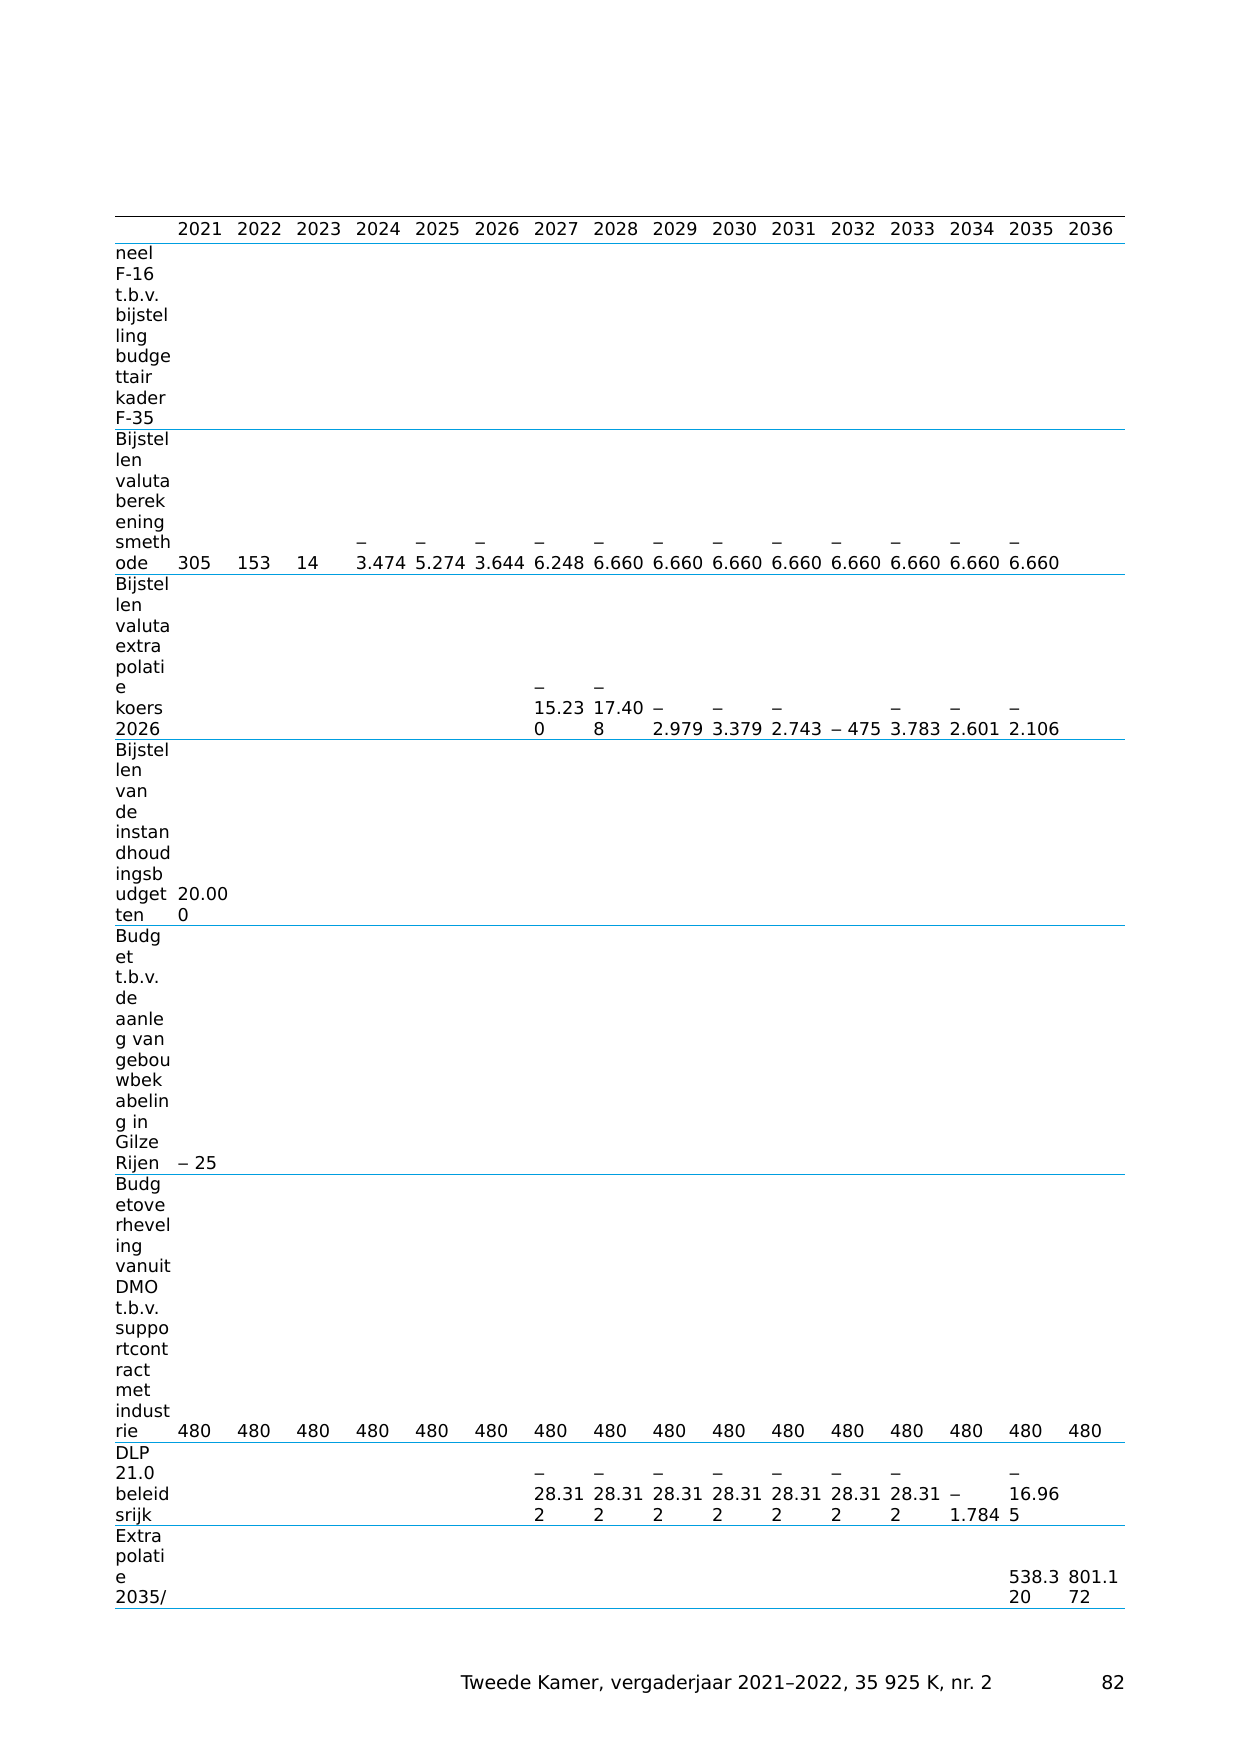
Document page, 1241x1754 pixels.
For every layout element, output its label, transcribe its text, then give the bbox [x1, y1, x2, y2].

table_cell [828, 926, 887, 1173]
table_cell Bijstellen van de instandhoudingsbudgetten [115, 740, 174, 925]
table_cell ‒ 1.784 [946, 1443, 1006, 1525]
table_cell 2034 [946, 217, 1006, 243]
table_cell [412, 575, 471, 739]
table_cell 305 [175, 430, 234, 574]
table_cell 480 [1065, 1175, 1125, 1442]
table_cell [1065, 740, 1125, 925]
table_cell neel F-16 t.b.v. bijstelling budgettair kader F-35 [115, 244, 174, 429]
table_cell 2023 [293, 217, 353, 243]
table_cell [471, 1526, 531, 1608]
table_cell 480 [709, 1175, 768, 1442]
table_cell 480 [293, 1175, 353, 1442]
table_cell 480 [471, 1175, 531, 1442]
table_cell [709, 926, 768, 1173]
table_cell [1006, 926, 1065, 1173]
table_cell 480 [768, 1175, 828, 1442]
table_cell [590, 244, 649, 429]
table_cell [946, 244, 1006, 429]
table_cell ‒ 6.660 [768, 430, 828, 574]
table_cell [175, 244, 234, 429]
table_cell ‒ 28.312 [828, 1443, 887, 1525]
table_cell [1065, 926, 1125, 1173]
table_cell [946, 926, 1006, 1173]
table_cell [293, 740, 353, 925]
table_cell 2031 [768, 217, 828, 243]
table_cell [709, 740, 768, 925]
table_cell 2036 [1065, 217, 1125, 243]
table_cell [1065, 244, 1125, 429]
table_cell 480 [353, 1175, 412, 1442]
table_cell [234, 1443, 293, 1525]
table_cell ‒ 28.312 [531, 1443, 590, 1525]
table_cell [531, 244, 590, 429]
table_cell ‒ 3.783 [887, 575, 946, 739]
table_cell [828, 244, 887, 429]
table_cell [412, 244, 471, 429]
table_cell ‒ 16.965 [1006, 1443, 1065, 1525]
table_cell 480 [590, 1175, 649, 1442]
table_cell [293, 1526, 353, 1608]
table_header Tabel 46 Artikel 4: Lucht materieel [115, 191, 1125, 216]
table_cell [946, 1526, 1006, 1608]
table_cell DLP 21.0 beleidsrijk [115, 1443, 174, 1525]
table_cell [175, 575, 234, 739]
table_cell Budgetoverheveling vanuit DMO t.b.v. supportcontract met industrie [115, 1175, 174, 1442]
table_cell 20.000 [175, 740, 234, 925]
table_cell ‒ 28.312 [768, 1443, 828, 1525]
table_cell ‒ 17.408 [590, 575, 649, 739]
table_cell [175, 1443, 234, 1525]
table_cell [353, 740, 412, 925]
table_cell ‒ 6.660 [709, 430, 768, 574]
table_cell [353, 1443, 412, 1525]
table_cell [650, 244, 709, 429]
table_cell [115, 217, 174, 243]
table_cell ‒ 6.660 [887, 430, 946, 574]
table_cell [768, 244, 828, 429]
table_cell [353, 244, 412, 429]
table_cell 480 [412, 1175, 471, 1442]
table_cell [234, 1526, 293, 1608]
table_cell [531, 740, 590, 925]
table_cell ‒ 6.248 [531, 430, 590, 574]
table_cell [887, 740, 946, 925]
table_cell [412, 926, 471, 1173]
table_cell Bijstellen valuta extrapolatie koers 2026 [115, 575, 174, 739]
table_cell [1006, 244, 1065, 429]
table_cell ‒ 2.601 [946, 575, 1006, 739]
table_cell [1006, 740, 1065, 925]
table_cell [709, 1526, 768, 1608]
table_cell [234, 575, 293, 739]
table_cell 153 [234, 430, 293, 574]
table_cell ‒ 6.660 [946, 430, 1006, 574]
table_cell ‒ 28.312 [887, 1443, 946, 1525]
table_cell ‒ 3.644 [471, 430, 531, 574]
table_cell [412, 740, 471, 925]
table_cell [353, 575, 412, 739]
table_cell [590, 740, 649, 925]
table_cell 538.320 [1006, 1526, 1065, 1608]
table_cell [353, 926, 412, 1173]
table_cell 480 [531, 1175, 590, 1442]
table_cell 480 [650, 1175, 709, 1442]
table_cell [531, 926, 590, 1173]
table_cell ‒ 2.743 [768, 575, 828, 739]
table_cell [471, 926, 531, 1173]
table_cell [353, 1526, 412, 1608]
table_cell [1065, 430, 1125, 574]
table_cell 2028 [590, 217, 649, 243]
table_cell ‒ 2.106 [1006, 575, 1065, 739]
table_cell 2021 [175, 217, 234, 243]
table_cell 480 [946, 1175, 1006, 1442]
table_cell 2032 [828, 217, 887, 243]
table_cell [650, 926, 709, 1173]
table_cell 2029 [650, 217, 709, 243]
table_cell [531, 1526, 590, 1608]
table_cell [471, 740, 531, 925]
table_cell 2035 [1006, 217, 1065, 243]
table_cell ‒ 6.660 [1006, 430, 1065, 574]
table_cell [293, 575, 353, 739]
table_cell Extrapolatie 2035/ [115, 1526, 174, 1608]
table_cell ‒ 3.474 [353, 430, 412, 574]
table_cell ‒ 2.979 [650, 575, 709, 739]
table_cell 2030 [709, 217, 768, 243]
table_cell ‒ 3.379 [709, 575, 768, 739]
table_cell [293, 1443, 353, 1525]
table_cell ‒ 28.312 [590, 1443, 649, 1525]
table_cell ‒ 475 [828, 575, 887, 739]
table_cell ‒ 6.660 [650, 430, 709, 574]
table_cell [175, 1526, 234, 1608]
table_cell [1065, 1443, 1125, 1525]
table_cell [650, 1526, 709, 1608]
table_cell 2026 [471, 217, 531, 243]
table_cell 480 [828, 1175, 887, 1442]
table_cell [946, 740, 1006, 925]
table_cell ‒ 25 [175, 926, 234, 1173]
table_cell [768, 926, 828, 1173]
table_cell [887, 1526, 946, 1608]
table_cell 14 [293, 430, 353, 574]
table_cell ‒ 6.660 [590, 430, 649, 574]
table_cell ‒ 6.660 [828, 430, 887, 574]
table_cell [828, 740, 887, 925]
table_cell 2027 [531, 217, 590, 243]
table_cell Budget t.b.v. de aanleg van gebouwbekabeling in Gilze Rijen [115, 926, 174, 1173]
table_cell [234, 244, 293, 429]
table_cell 2024 [353, 217, 412, 243]
table_cell [234, 926, 293, 1173]
table_cell 480 [887, 1175, 946, 1442]
table_cell 480 [175, 1175, 234, 1442]
table_cell [887, 926, 946, 1173]
table_cell [471, 575, 531, 739]
table_cell [471, 1443, 531, 1525]
table_cell Bijstellen valuta berekeningsmethode [115, 430, 174, 574]
table_cell ‒ 15.230 [531, 575, 590, 739]
table_cell [412, 1526, 471, 1608]
table_cell [828, 1526, 887, 1608]
table_cell ‒ 5.274 [412, 430, 471, 574]
table_cell ‒ 28.312 [650, 1443, 709, 1525]
table_cell [293, 244, 353, 429]
table_cell [887, 244, 946, 429]
table_cell [590, 926, 649, 1173]
table_cell 480 [1006, 1175, 1065, 1442]
table_cell [768, 1526, 828, 1608]
table_cell [234, 740, 293, 925]
table_cell 2025 [412, 217, 471, 243]
table_cell [293, 926, 353, 1173]
table_cell 480 [234, 1175, 293, 1442]
table_cell [1065, 575, 1125, 739]
table_cell [709, 244, 768, 429]
table_cell [590, 1526, 649, 1608]
table_cell 801.172 [1065, 1526, 1125, 1608]
table_cell [650, 740, 709, 925]
table_cell [768, 740, 828, 925]
table_cell [412, 1443, 471, 1525]
table_cell 2022 [234, 217, 293, 243]
table_cell [471, 244, 531, 429]
table_cell 2033 [887, 217, 946, 243]
table_cell ‒ 28.312 [709, 1443, 768, 1525]
